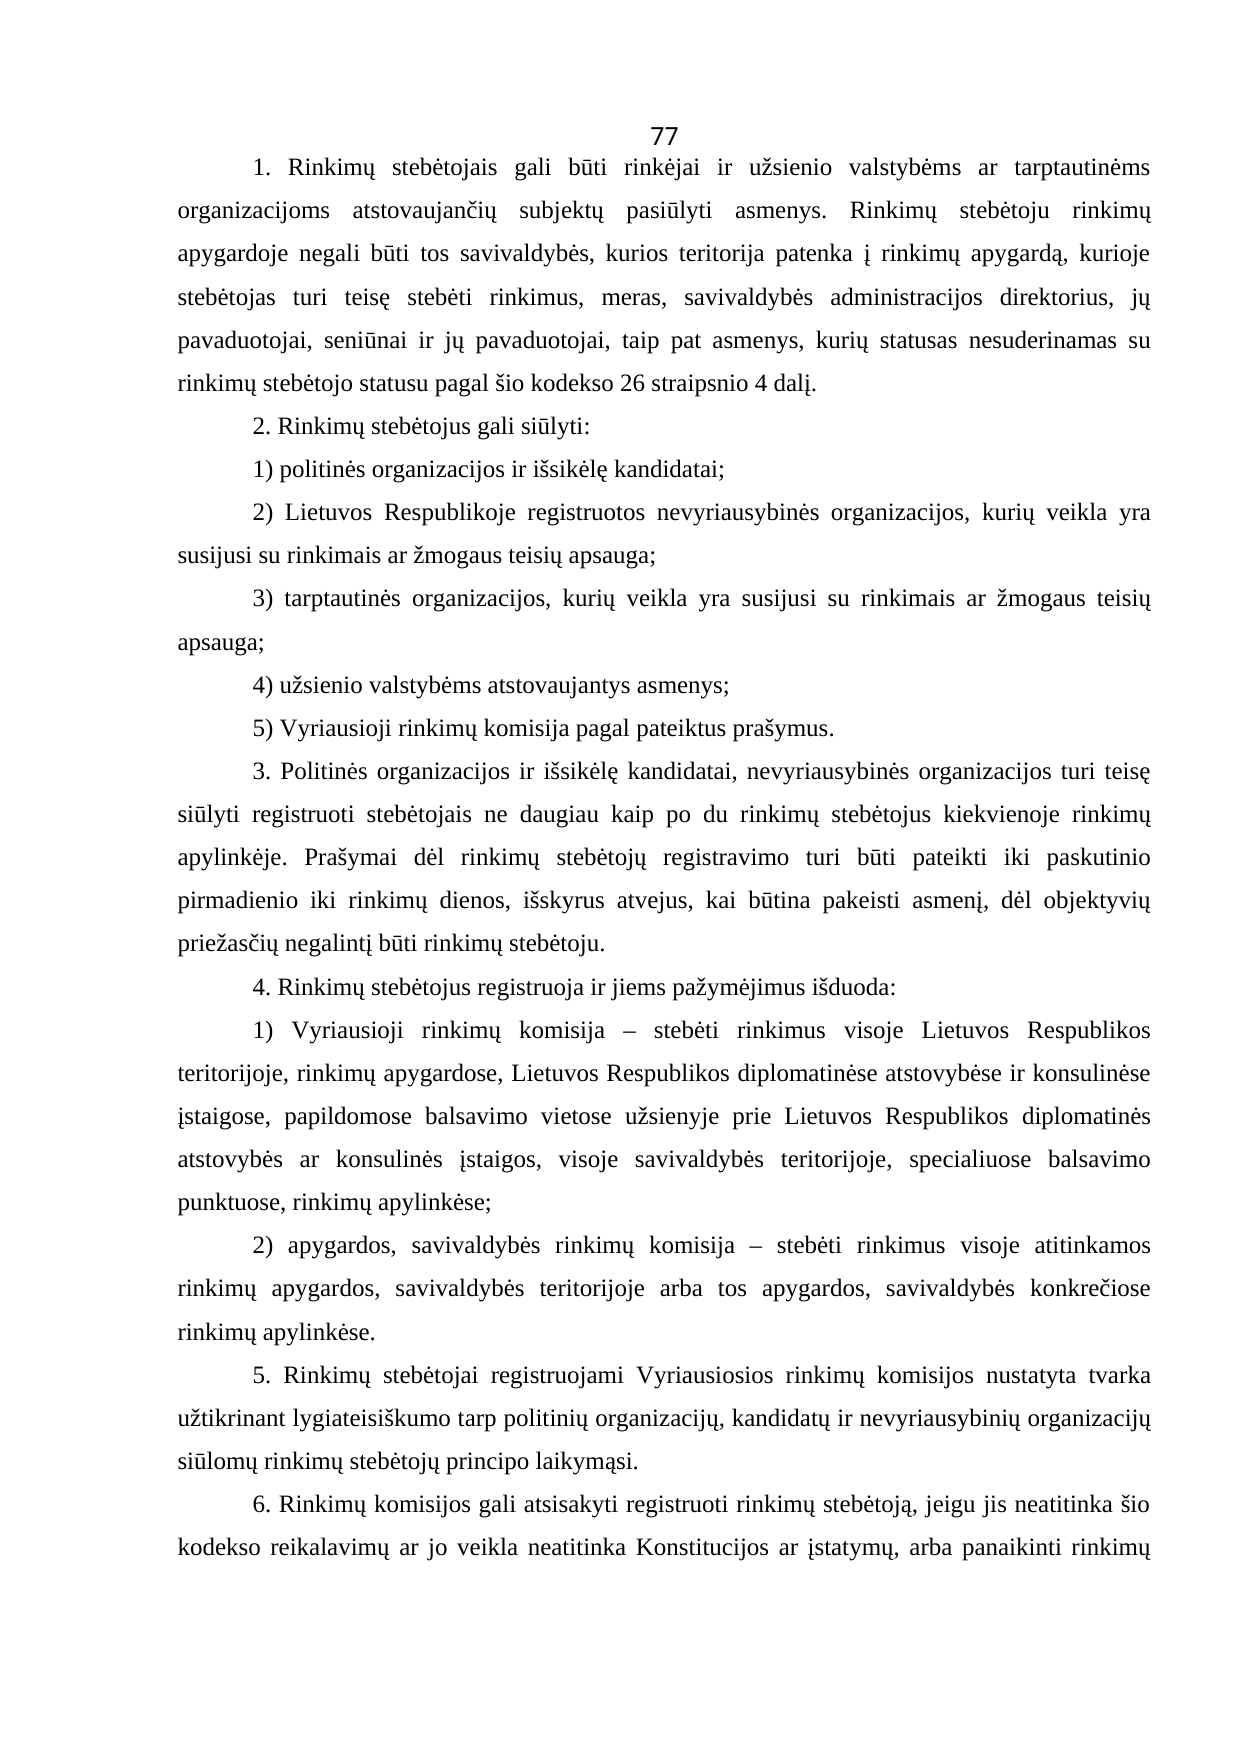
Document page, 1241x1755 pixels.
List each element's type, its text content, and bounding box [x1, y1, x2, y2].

text 1. Rinkimų stebėtojais gali būti rinkėjai ir užsienio valstybėms ar tarptautinėms organizacijoms atstovaujančių subjektų pasiūlyti asmenys. Rinkimų stebėtoju rinkimų apygardoje negali būti tos savivaldybės, kurios teritorija patenka į rinkimų apygardą, kurioje stebėtojas turi teisę stebėti rinkimus, meras, savivaldybės administracijos direktorius, jų pavaduotojai, seniūnai ir jų pavaduotojai, taip pat asmenys, kurių statusas nesuderinamas su rinkimų stebėtojo statusu pagal šio kodekso 26 straipsnio 4 dalį. [177, 152, 1152, 397]
text 5. Rinkimų stebėtojai registruojami Vyriausiosios rinkimų komisijos nustatyta tvarka užtikrinant lygiateisiškumo tarp politinių organizacijų, kandidatų ir nevyriausybinių organizacijų siūlomų rinkimų stebėtojų principo laikymąsi. [177, 1360, 1152, 1475]
text 4) užsienio valstybėms atstovaujantys asmenys; [177, 670, 1152, 698]
text 2. Rinkimų stebėtojus gali siūlyti: [177, 411, 1152, 440]
text 1) politinės organizacijos ir išsikėlę kandidatai; [177, 454, 1152, 483]
text 2) Lietuvos Respublikoje registruotos nevyriausybinės organizacijos, kurių veikla yra susijusi su rinkimais ar žmogaus teisių apsauga; [177, 497, 1152, 569]
text 1) Vyriausioji rinkimų komisija – stebėti rinkimus visoje Lietuvos Respublikos teritorijoje, rinkimų apygardose, Lietuvos Respublikos diplomatinėse atstovybėse ir konsulinėse įstaigose, papildomose balsavimo vietose užsienyje prie Lietuvos Respublikos diplomatinės atstovybės ar konsulinės įstaigos, visoje savivaldybės teritorijoje, specialiuose balsavimo punktuose, rinkimų apylinkėse; [177, 1015, 1152, 1216]
text 5) Vyriausioji rinkimų komisija pagal pateiktus prašymus. [177, 713, 1152, 742]
text 2) apygardos, savivaldybės rinkimų komisija – stebėti rinkimus visoje atitinkamos rinkimų apygardos, savivaldybės teritorijoje arba tos apygardos, savivaldybės konkrečiose rinkimų apylinkėse. [177, 1230, 1152, 1345]
text 4. Rinkimų stebėtojus registruoja ir jiems pažymėjimus išduoda: [177, 972, 1152, 1000]
text 3. Politinės organizacijos ir išsikėlę kandidatai, nevyriausybinės organizacijos turi teisę siūlyti registruoti stebėtojais ne daugiau kaip po du rinkimų stebėtojus kiekvienoje rinkimų apylinkėje. Prašymai dėl rinkimų stebėtojų registravimo turi būti pateikti iki paskutinio pirmadienio iki rinkimų dienos, išskyrus atvejus, kai būtina pakeisti asmenį, dėl objektyvių priežasčių negalintį būti rinkimų stebėtoju. [177, 756, 1152, 957]
text 6. Rinkimų komisijos gali atsisakyti registruoti rinkimų stebėtoją, jeigu jis neatitinka šio kodekso reikalavimų ar jo veikla neatitinka Konstitucijos ar įstatymų, arba panaikinti rinkimų [177, 1489, 1152, 1561]
text 3) tarptautinės organizacijos, kurių veikla yra susijusi su rinkimais ar žmogaus teisių apsauga; [177, 583, 1152, 655]
